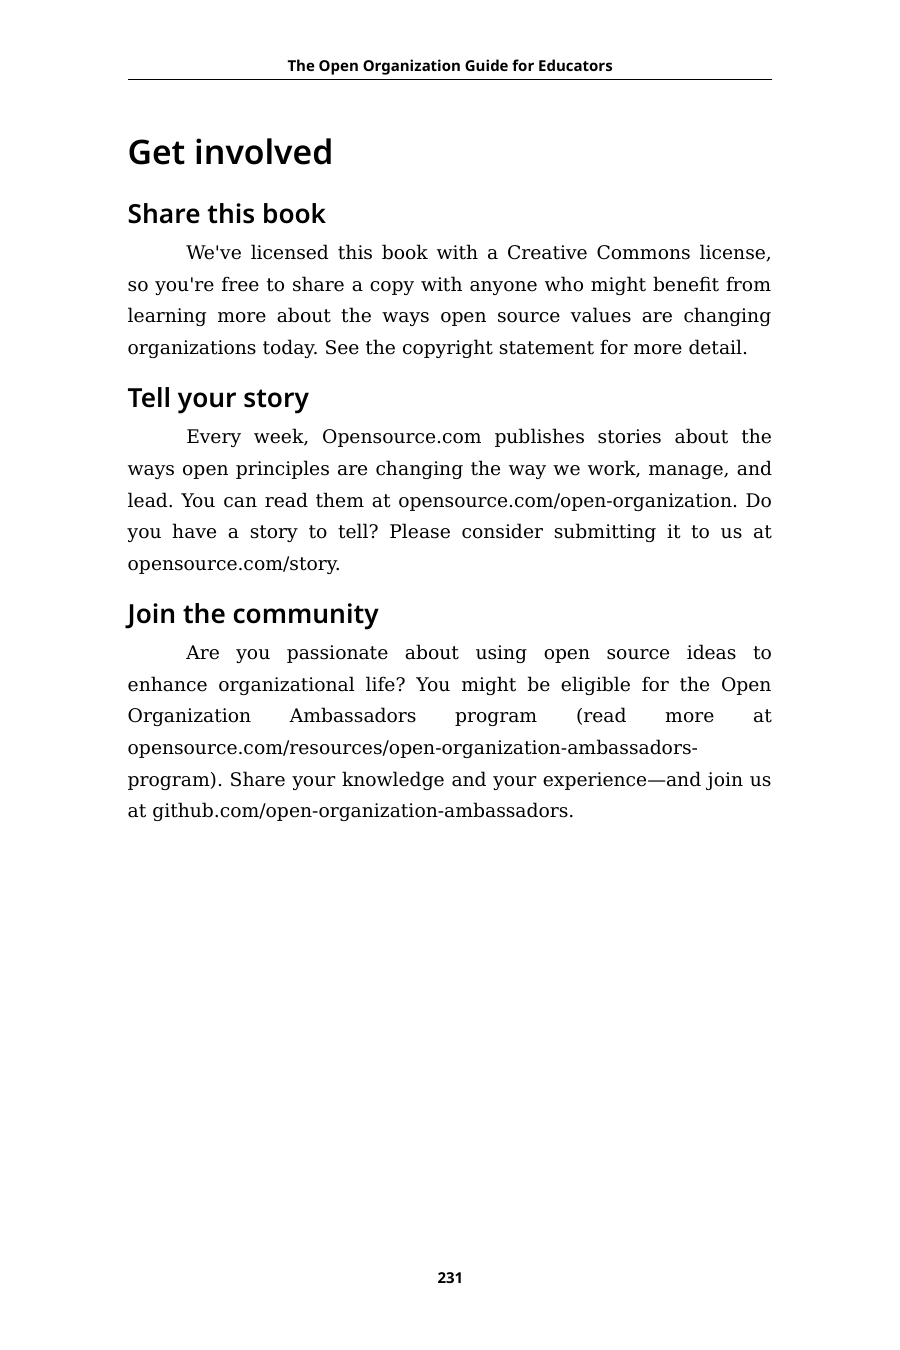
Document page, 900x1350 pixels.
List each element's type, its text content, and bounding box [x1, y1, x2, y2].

subtitle Tell your story [127, 383, 772, 414]
text Every week, Opensource.com publishes stories about the ways open principles are changing the way we work, manage, and lead. You can read them at opensource.com/open-organization. Do you have a story to tell? Please consider submitting it to us at opensource.com/story. [127, 426, 772, 575]
text Are you passionate about using open source ideas to enhance organizational life? You might be eligible for the Open Organization Ambassadors program (read more at opensource.com/resources/open-organization-ambassadors-program). Share your knowledge and your experience—and join us at github.com/open-organization-ambassadors. [127, 642, 772, 822]
text We've licensed this book with a Creative Commons license, so you're free to share a copy with anyone who might benefit from learning more about the ways open source values are changing organizations today. See the copyright statement for more detail. [127, 242, 772, 359]
subtitle Join the community [127, 599, 772, 629]
subtitle Get involved [127, 133, 772, 172]
subtitle Share this book [127, 199, 772, 230]
